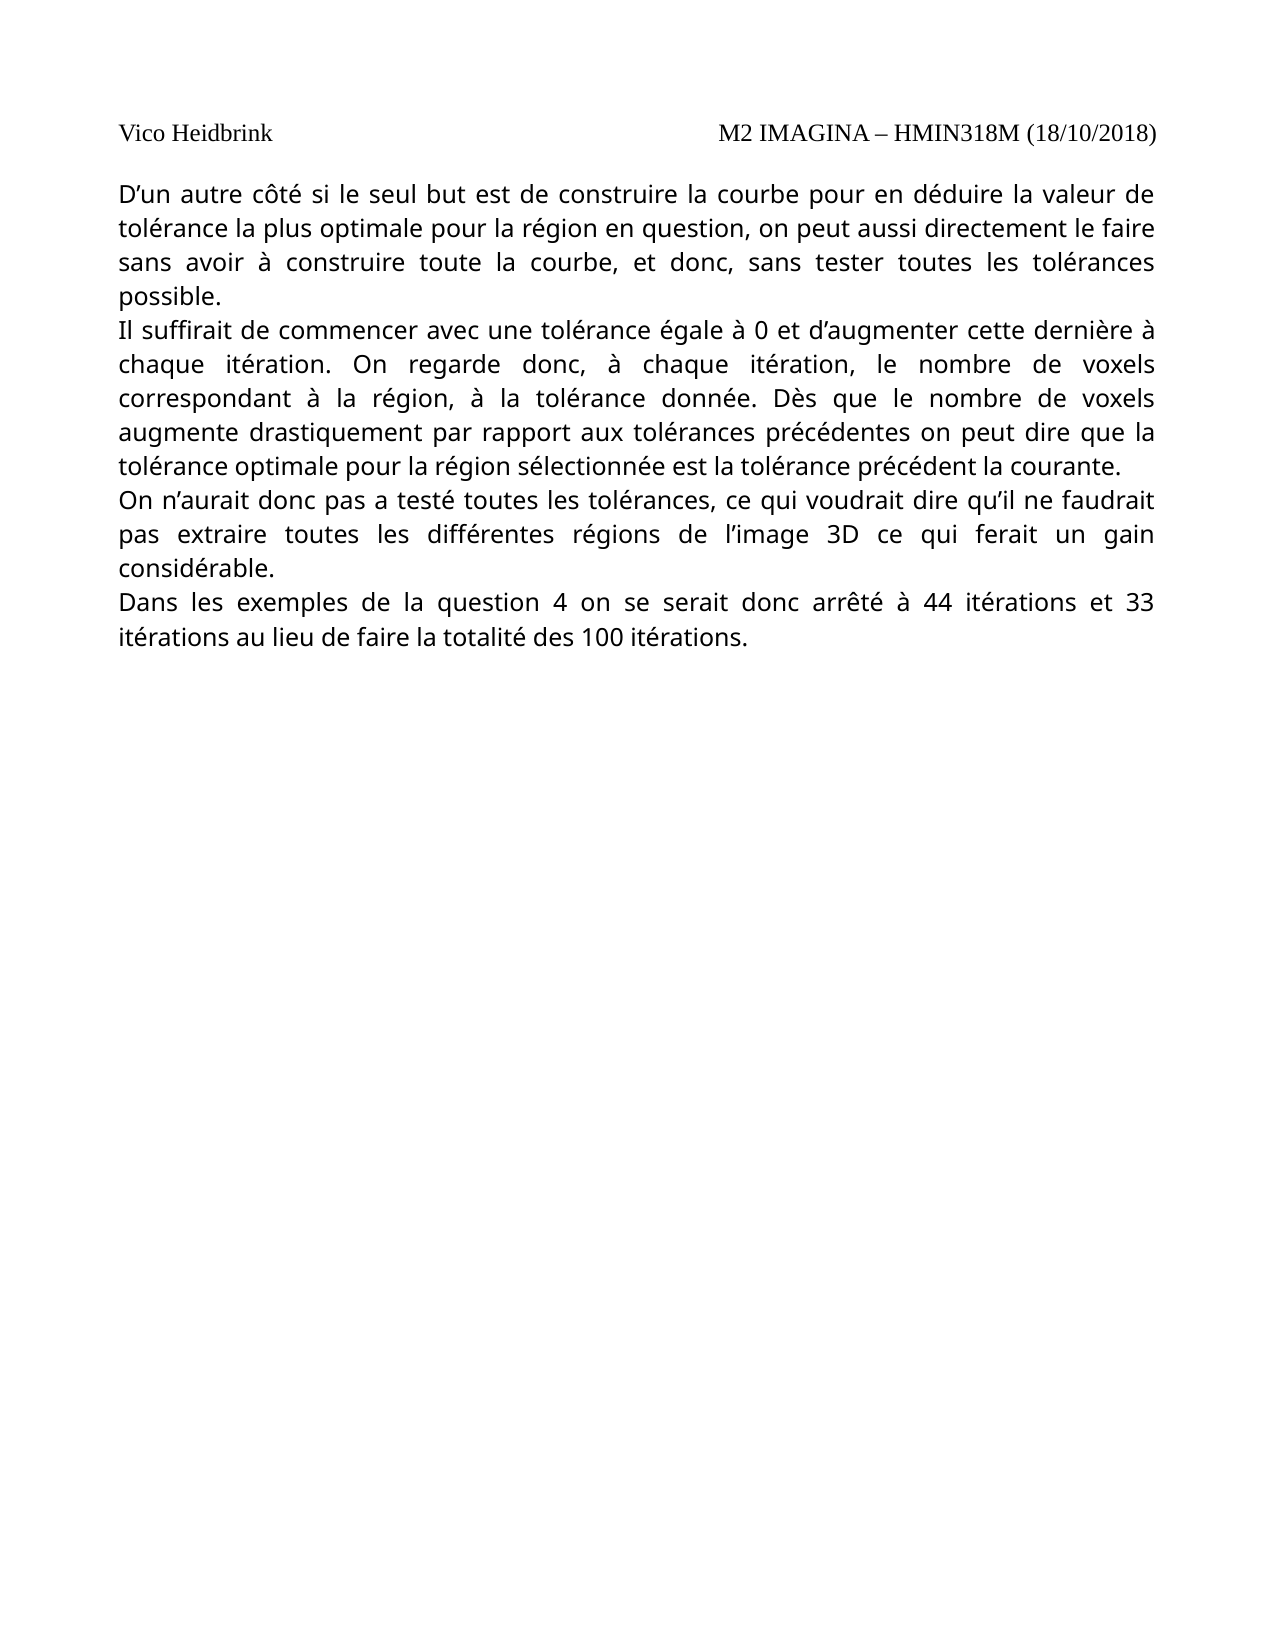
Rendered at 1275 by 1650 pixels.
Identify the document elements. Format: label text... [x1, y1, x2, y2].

text D’un autre côté si le seul but est de construire la courbe pour en déduire la valeur de tolérance la plus optimale pour la région en question, on peut aussi directement le faire sans avoir à construire toute la courbe, et donc, sans tester toutes les tolérances possible. [118, 176, 1157, 313]
text On n’aurait donc pas a testé toutes les tolérances, ce qui voudrait dire qu’il ne faudrait pas extraire toutes les différentes régions de l’image 3D ce qui ferait un gain considérable. [118, 483, 1157, 585]
text Dans les exemples de la question 4 on se serait donc arrêté à 44 itérations et 33 itérations au lieu de faire la totalité des 100 itérations. [118, 585, 1157, 653]
text Il suffirait de commencer avec une tolérance égale à 0 et d’augmenter cette dernière à chaque itération. On regarde donc, à chaque itération, le nombre de voxels correspondant à la région, à la tolérance donnée. Dès que le nombre de voxels augmente drastiquement par rapport aux tolérances précédentes on peut dire que la tolérance optimale pour la région sélectionnée est la tolérance précédent la courante. [118, 313, 1157, 483]
